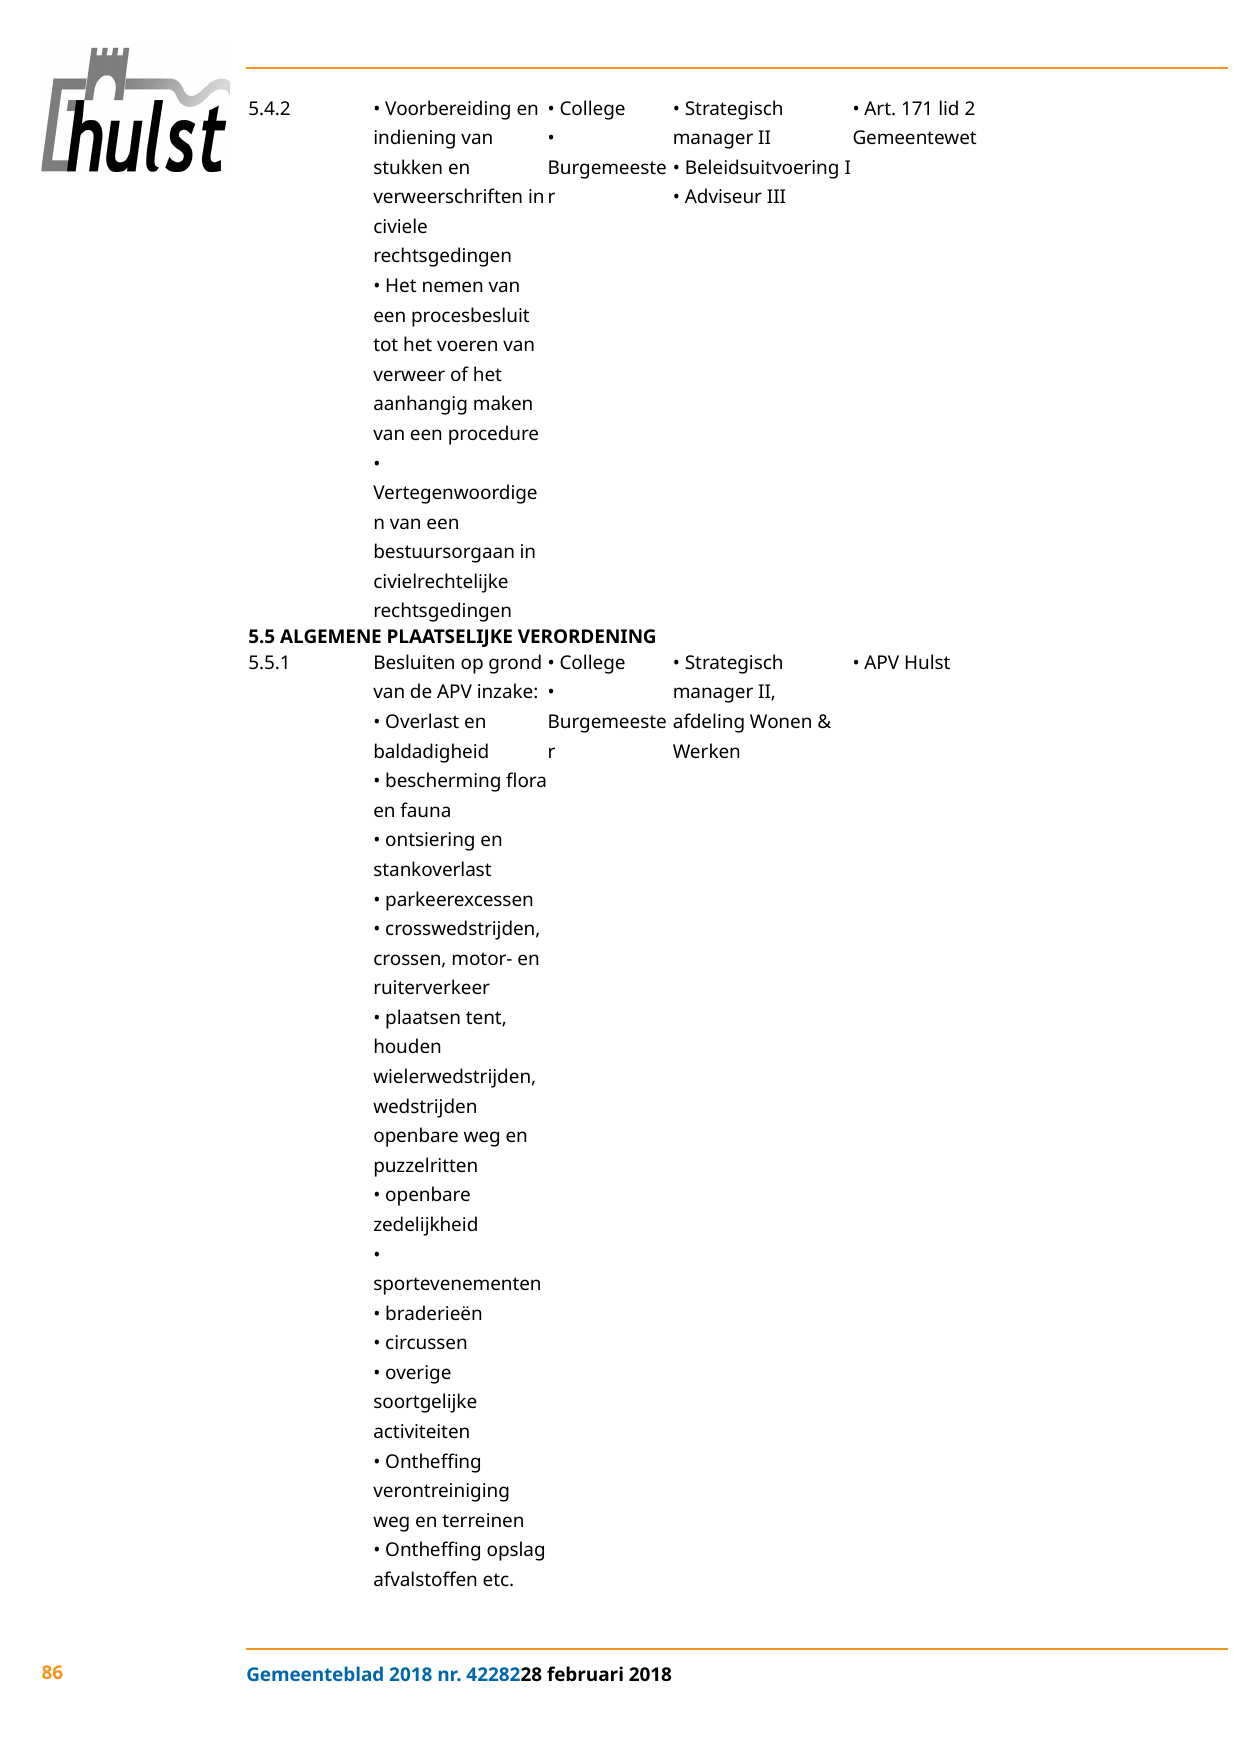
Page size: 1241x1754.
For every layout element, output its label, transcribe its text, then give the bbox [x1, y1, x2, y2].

table_cell • Art. 171 lid 2 Gemeentewet [852, 95, 977, 623]
table_cell [978, 95, 1152, 623]
picture [41, 47, 231, 172]
table_cell • College • Burgemeester [548, 649, 673, 1592]
table_cell • Voorbereiding en indiening van stukken en verweerschriften in civiele rechtsgedingen • Het nemen van een procesbesluit tot het voeren van verweer of het aanhangig maken van een procedure • Vertegenwoordigen van een bestuursorgaan in civielrechtelijke rechtsgedingen [373, 95, 547, 623]
table_cell • Strategisch manager II, afdeling Wonen & Werken [673, 649, 852, 1592]
table_cell Besluiten op grond van de APV inzake: • Overlast en baldadigheid • bescherming flora en fauna • ontsiering en stankoverlast • parkeerexcessen • crosswedstrijden, crossen, motor- en ruiterverkeer • plaatsen tent, houden wielerwedstrijden, wedstrijden openbare weg en puzzelritten • openbare zedelijkheid • sportevenementen • braderieën • circussen • overige soortgelijke activiteiten • Ontheffing verontreiniging weg en terreinen • Ontheffing opslag afvalstoffen etc. [373, 649, 547, 1592]
table_cell 5.5 ALGEMENE PLAATSELIJKE VERORDENING [248, 624, 1152, 649]
table_cell [978, 649, 1152, 1592]
table_cell 5.5.1 [248, 649, 373, 1592]
table_cell • College • Burgemeester [548, 95, 673, 623]
table_cell 5.4.2 [248, 95, 373, 623]
table_cell • Strategisch manager II • Beleidsuitvoering I • Adviseur III [673, 95, 852, 623]
table_cell • APV Hulst [852, 649, 977, 1592]
